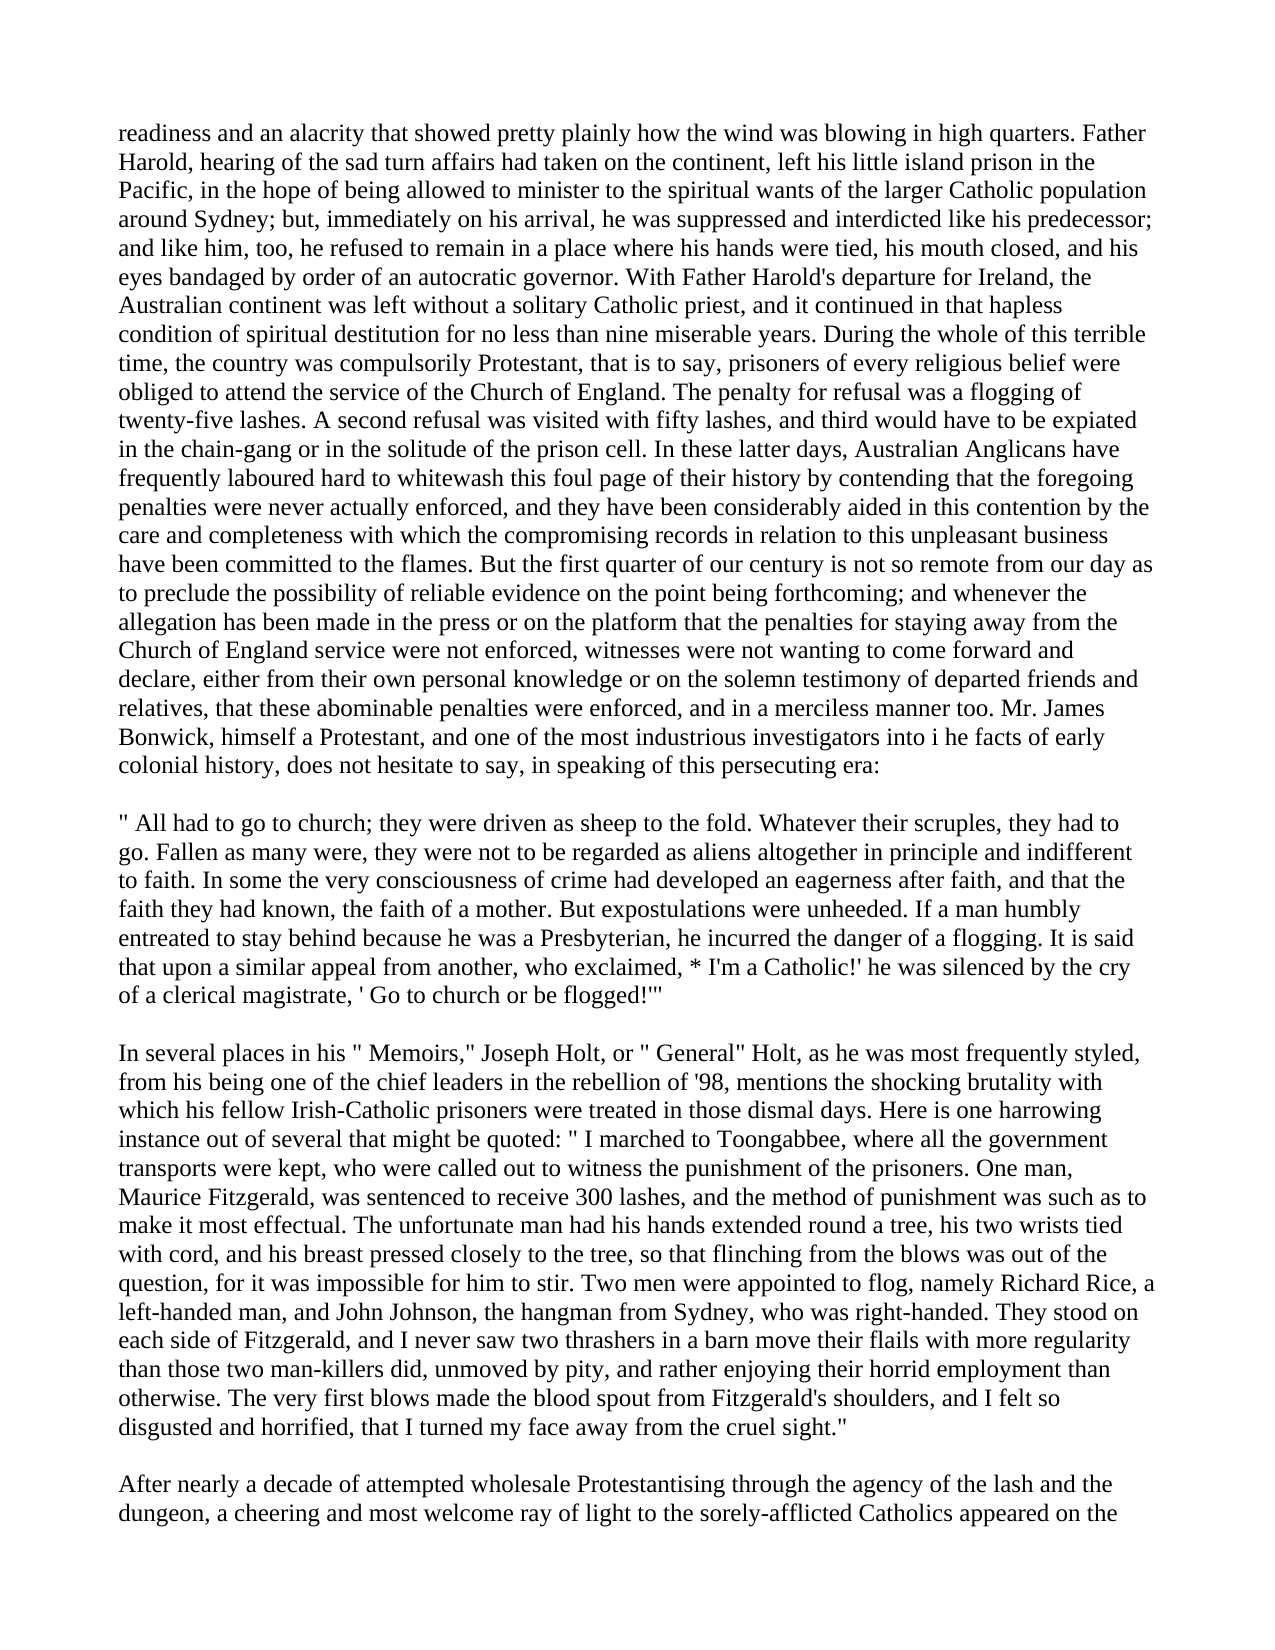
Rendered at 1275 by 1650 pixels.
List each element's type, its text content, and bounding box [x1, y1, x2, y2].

text readiness and an alacrity that showed pretty plainly how the wind was blowing in high quarters. Father Harold, hearing of the sad turn affairs had taken on the continent, left his little island prison in the Pacific, in the hope of being allowed to minister to the spiritual wants of the larger Catholic population around Sydney; but, immediately on his arrival, he was suppressed and interdicted like his predecessor; and like him, too, he refused to remain in a place where his hands were tied, his mouth closed, and his eyes bandaged by order of an autocratic governor. With Father Harold's departure for Ireland, the Australian continent was left without a solitary Catholic priest, and it continued in that hapless condition of spiritual destitution for no less than nine miserable years. During the whole of this terrible time, the country was compulsorily Protestant, that is to say, prisoners of every religious belief were obliged to attend the service of the Church of England. The penalty for refusal was a flogging of twenty-five lashes. A second refusal was visited with fifty lashes, and third would have to be expiated in the chain-gang or in the solitude of the prison cell. In these latter days, Australian Anglicans have frequently laboured hard to whitewash this foul page of their history by contending that the foregoing penalties were never actually enforced, and they have been considerably aided in this contention by the care and completeness with which the compromising records in relation to this unpleasant business have been committed to the flames. But the first quarter of our century is not so remote from our day as to preclude the possibility of reliable evidence on the point being forthcoming; and whenever the allegation has been made in the press or on the platform that the penalties for staying away from the Church of England service were not enforced, witnesses were not wanting to come forward and declare, either from their own personal knowledge or on the solemn testimony of departed friends and relatives, that these abominable penalties were enforced, and in a merciless manner too. Mr. James Bonwick, himself a Protestant, and one of the most industrious investigators into i he facts of early colonial history, does not hesitate to say, in speaking of this persecuting era: [118, 118, 1157, 779]
text In several places in his " Memoirs," Joseph Holt, or " General" Holt, as he was most frequently styled, from his being one of the chief leaders in the rebellion of '98, mentions the shocking brutality with which his fellow Irish-Catholic prisoners were treated in those dismal days. Here is one harrowing instance out of several that might be quoted: " I marched to Toongabbee, where all the government transports were kept, who were called out to witness the punishment of the prisoners. One man, Maurice Fitzgerald, was sentenced to receive 300 lashes, and the method of punishment was such as to make it most effectual. The unfortunate man had his hands extended round a tree, his two wrists tied with cord, and his breast pressed closely to the tree, so that flinching from the blows was out of the question, for it was impossible for him to stir. Two men were appointed to flog, namely Richard Rice, a left-handed man, and John Johnson, the hangman from Sydney, who was right-handed. They stood on each side of Fitzgerald, and I never saw two thrashers in a barn move their flails with more regularity than those two man-killers did, unmoved by pity, and rather enjoying their horrid employment than otherwise. The very first blows made the blood spout from Fitzgerald's shoulders, and I felt so disgusted and horrified, that I turned my face away from the cruel sight." [118, 1038, 1157, 1441]
text " All had to go to church; they were driven as sheep to the fold. Whatever their scruples, they had to go. Fallen as many were, they were not to be regarded as aliens altogether in principle and indifferent to faith. In some the very consciousness of crime had developed an eagerness after faith, and that the faith they had known, the faith of a mother. But expostulations were unheeded. If a man humbly entreated to stay behind because he was a Presbyterian, he incurred the danger of a flogging. It is said that upon a similar appeal from another, who exclaimed, * I'm a Catholic!' he was silenced by the cry of a clerical magistrate, ' Go to church or be flogged!'" [118, 808, 1157, 1009]
text After nearly a decade of attempted wholesale Protestantising through the agency of the lash and the dungeon, a cheering and most welcome ray of light to the sorely-afflicted Catholics appeared on the [118, 1469, 1157, 1527]
